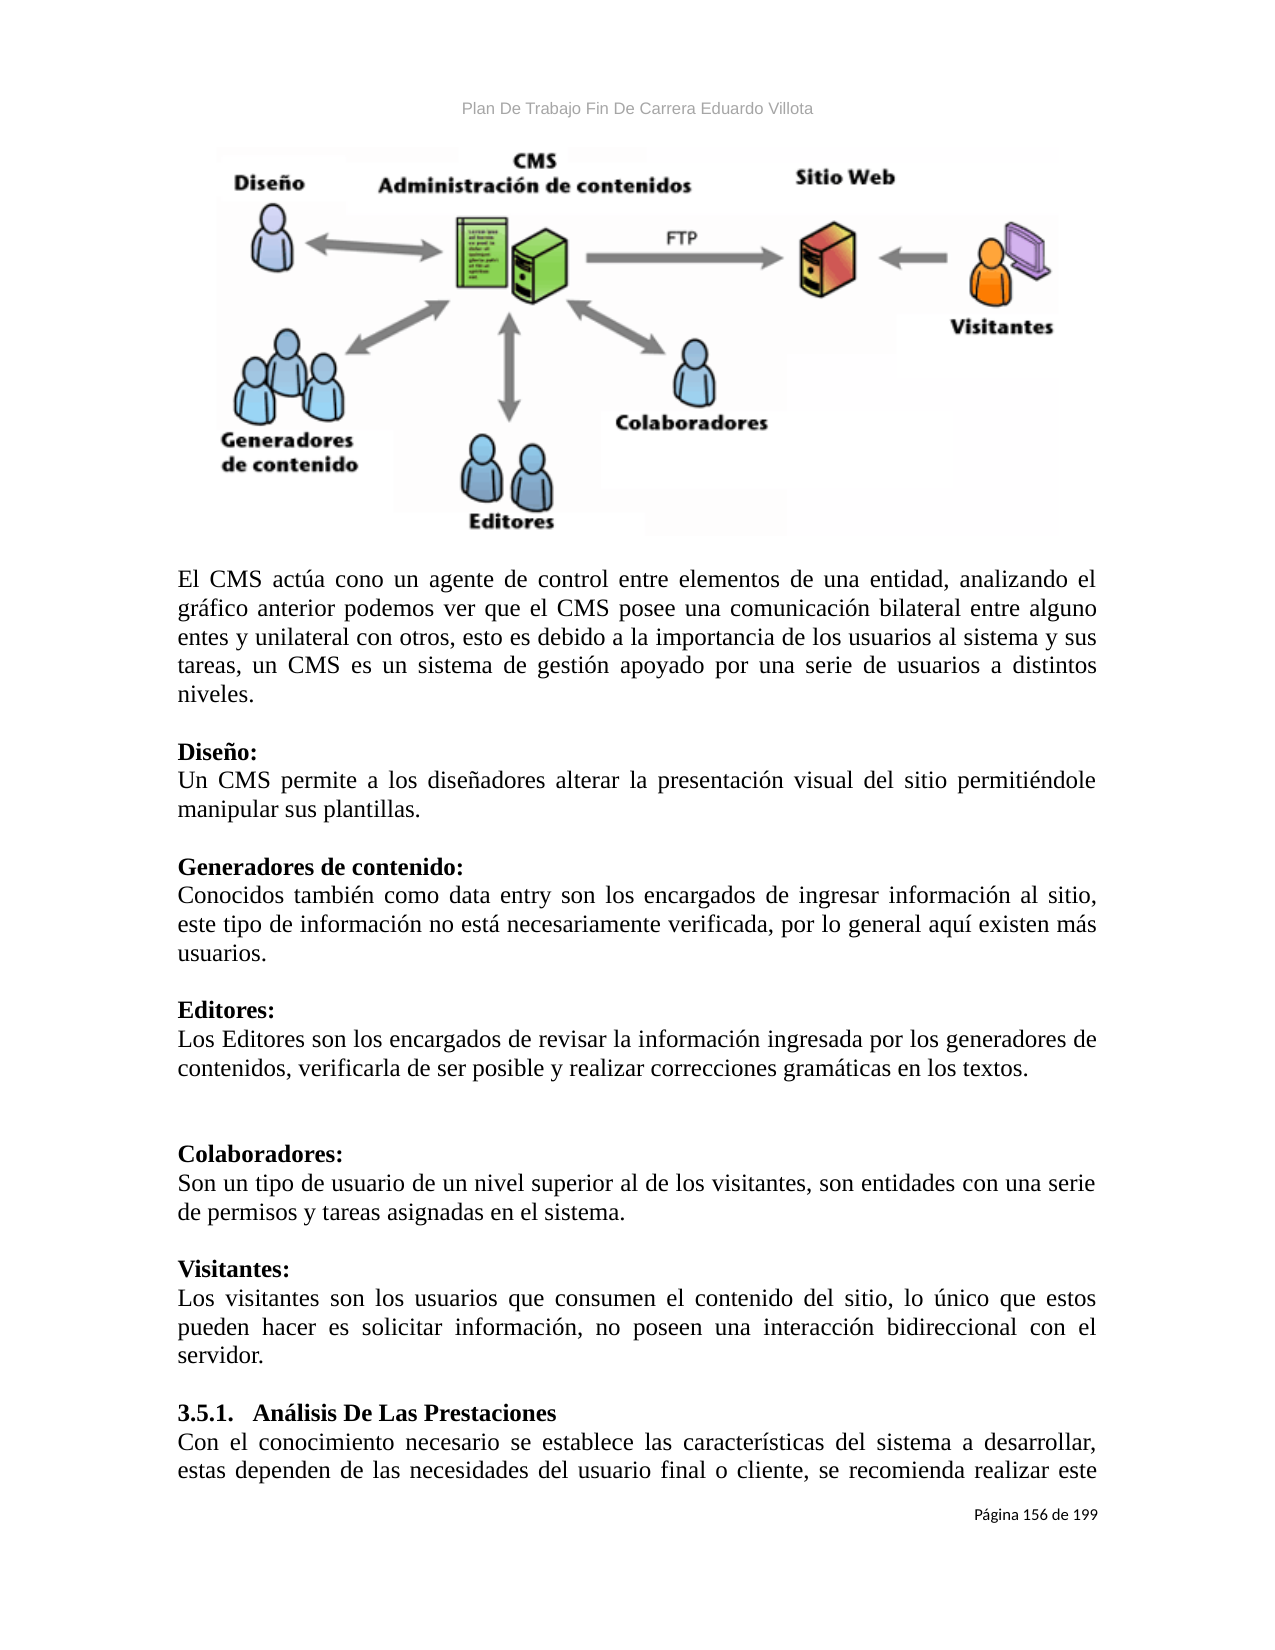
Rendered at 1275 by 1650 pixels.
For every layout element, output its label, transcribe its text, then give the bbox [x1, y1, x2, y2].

text Editores: [177, 996, 1098, 1024]
text Un CMS permite a los diseñadores alterar la presentación visual del sitio permitiéndole manipular sus plantillas. [177, 766, 1098, 823]
text Son un tipo de usuario de un nivel superior al de los visitantes, son entidades con una serie de permisos y tareas asignadas en el sistema. [177, 1168, 1098, 1226]
text Los Editores son los encargados de revisar la información ingresada por los generadores de contenidos, verificarla de ser posible y realizar correcciones gramáticas en los textos. [177, 1024, 1098, 1082]
text Generadores de contenido: [177, 852, 1098, 881]
text Diseño: [177, 737, 1098, 766]
text El CMS actúa cono un agente de control entre elementos de una entidad, analizando el gráfico anterior podemos ver que el CMS posee una comunicación bilateral entre alguno entes y unilateral con otros, esto es debido a la importancia de los usuarios al sistema y sus tareas, un CMS es un sistema de gestión apoyado por una serie de usuarios a distintos niveles. [177, 564, 1098, 708]
text Colaboradores: [177, 1139, 1098, 1168]
text Los visitantes son los usuarios que consumen el contenido del sitio, lo único que estos pueden hacer es solicitar información, no poseen una interacción bidireccional con el servidor. [177, 1283, 1098, 1369]
text Conocidos también como data entry son los encargados de ingresar información al sitio, este tipo de información no está necesariamente verificada, por lo general aquí existen más usuarios. [177, 881, 1098, 967]
text 3.5.1. Análisis De Las Prestaciones [177, 1398, 1098, 1427]
text Visitantes: [177, 1254, 1098, 1283]
text Con el conocimiento necesario se establece las características del sistema a desarrollar, estas dependen de las necesidades del usuario final o cliente, se recomienda realizar este [177, 1427, 1098, 1484]
picture [216, 147, 1059, 536]
